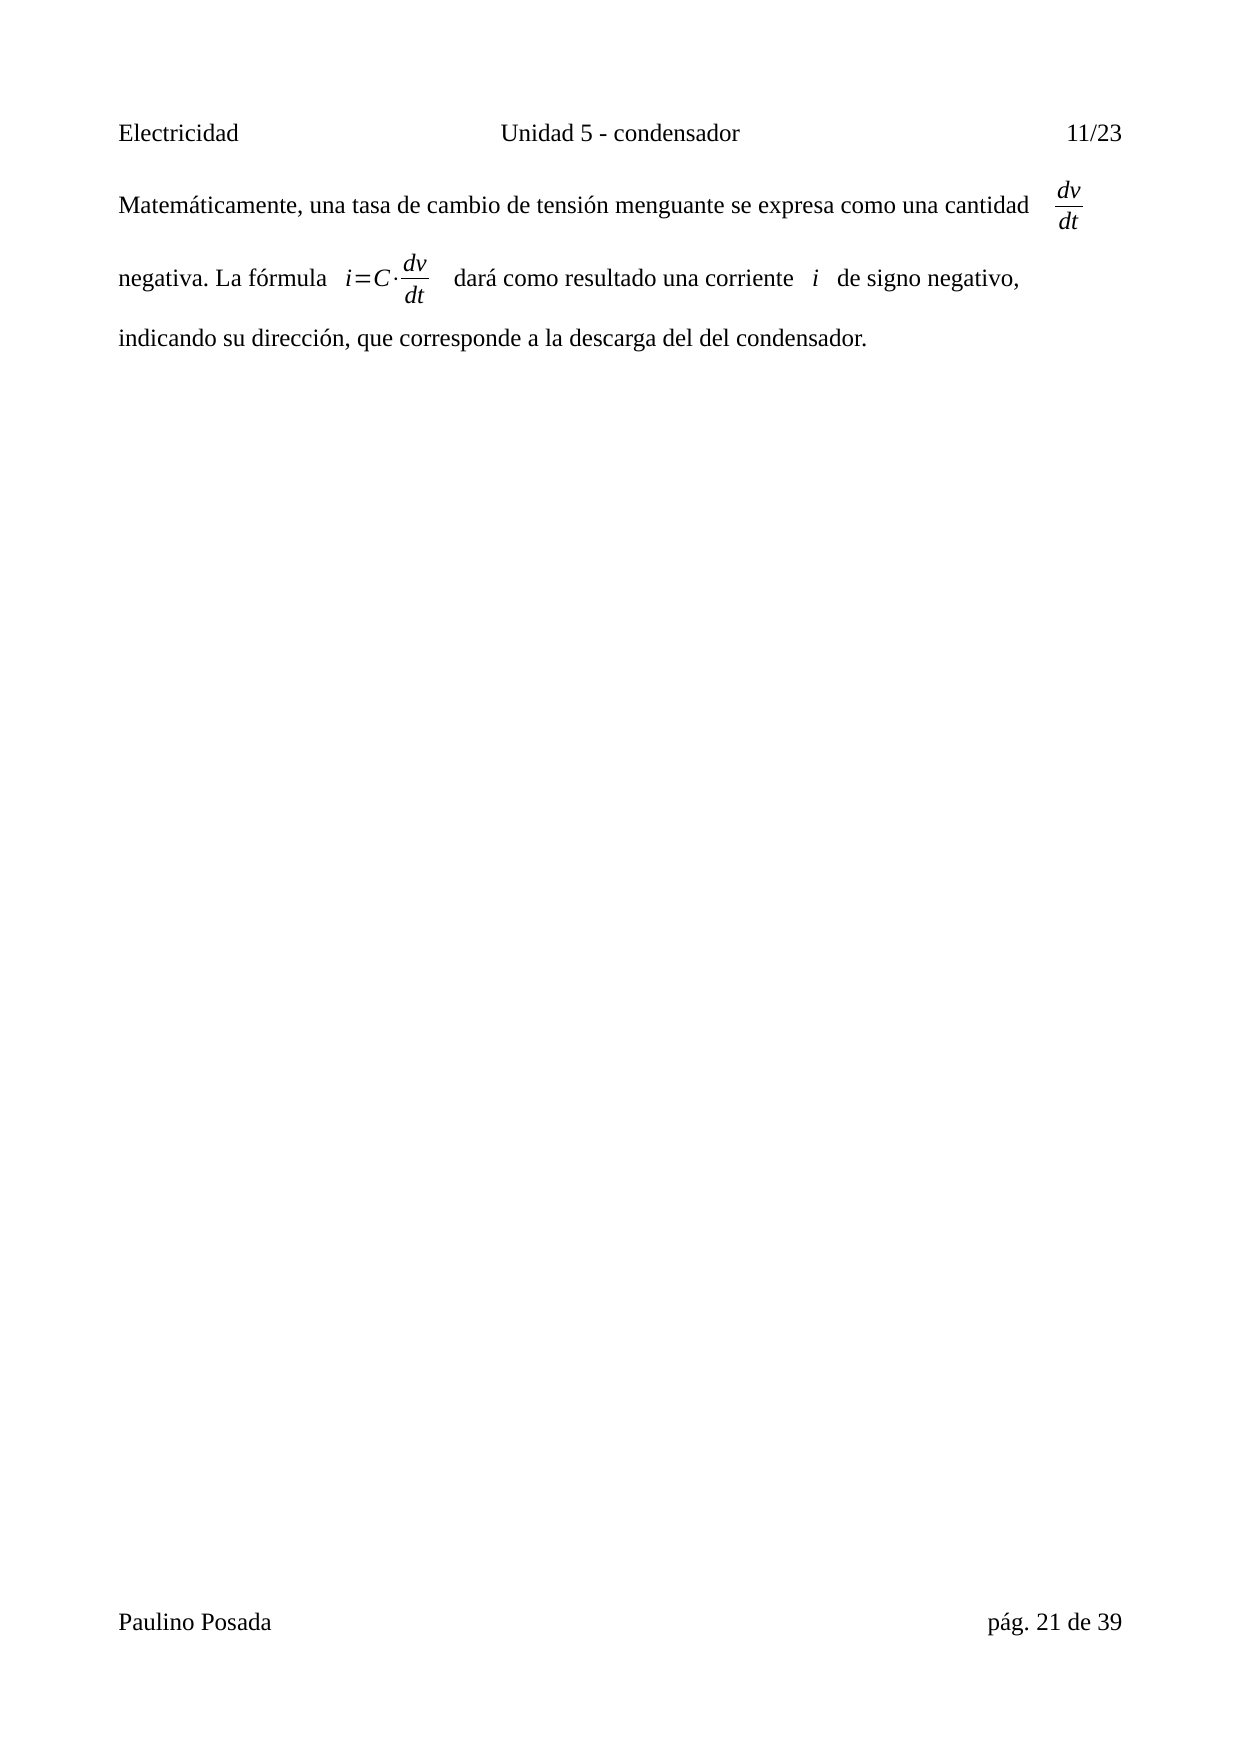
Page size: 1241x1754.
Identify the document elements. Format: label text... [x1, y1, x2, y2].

text Matemáticamente, una tasa de cambio de tensión menguante se expresa como una cantidad negativa. La fórmula dará como resultado una corrientede signo negativo, indicando su dirección, que corresponde a la descarga del del condensador. [118, 176, 1122, 352]
